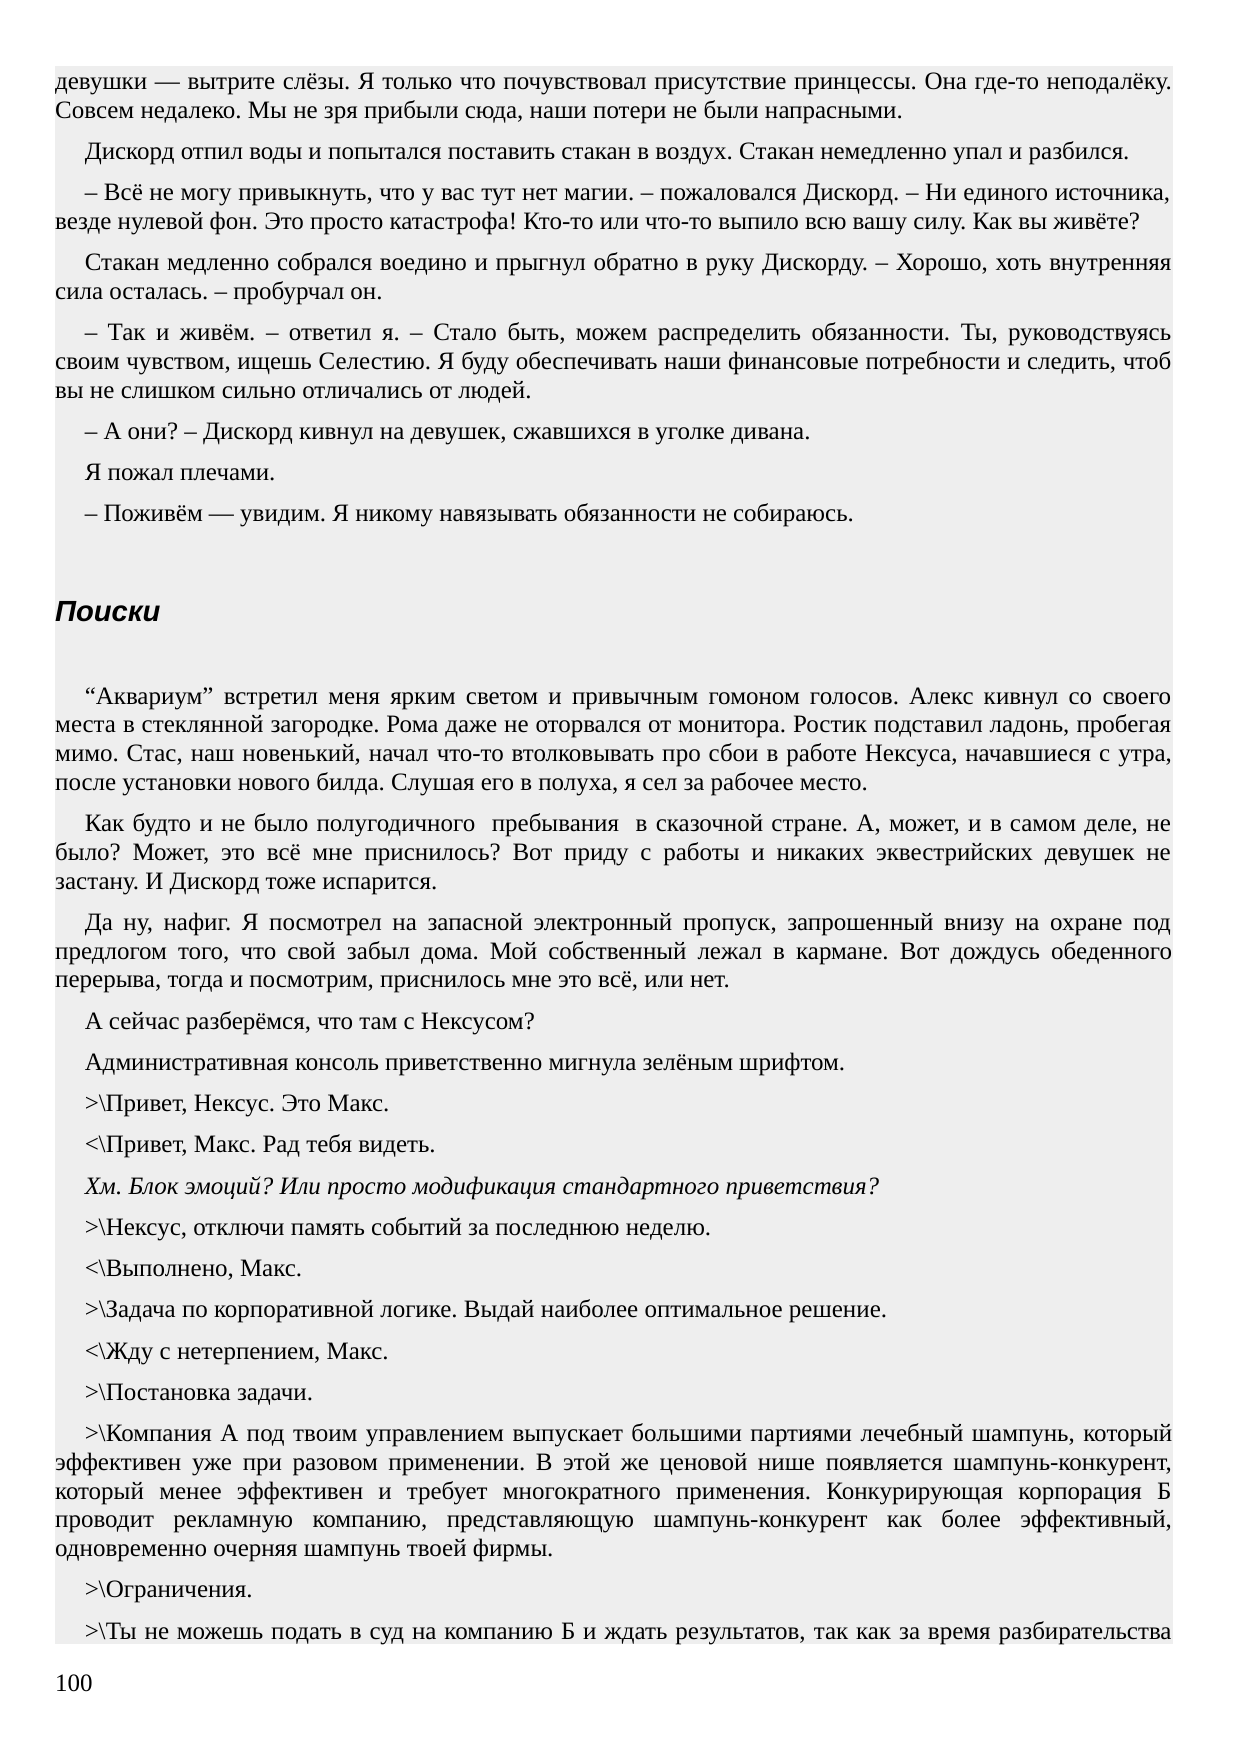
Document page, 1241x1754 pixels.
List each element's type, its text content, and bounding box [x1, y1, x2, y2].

text >\Ты не можешь подать в суд на компанию Б и ждать результатов, так как за время разбирательства [55, 1616, 1173, 1644]
text >\Компания А под твоим управлением выпускает большими партиями лечебный шампунь, который эффективен уже при разовом применении. В этой же ценовой нише появляется шампунь-конкурент, который менее эффективен и требует многократного применения. Конкурирующая корпорация Б проводит рекламную компанию, представляющую шампунь-конкурент как более эффективный, одновременно очерняя шампунь твоей фирмы. [55, 1418, 1173, 1562]
text Хм. Блок эмоций? Или просто модификация стандартного приветствия? [55, 1171, 1173, 1199]
subtitle Поиски [55, 593, 1173, 627]
text <\Выполнено, Макс. [55, 1253, 1173, 1282]
text Стакан медленно собрался воедино и прыгнул обратно в руку Дискорду. – Хорошо, хоть внутренняя сила осталась. – пробурчал он. [55, 247, 1173, 305]
text “Аквариум” встретил меня ярким светом и привычным гомоном голосов. Алекс кивнул со своего места в стеклянной загородке. Рома даже не оторвался от монитора. Ростик подставил ладонь, пробегая мимо. Стас, наш новенький, начал что-то втолковывать про сбои в работе Нексуса, начавшиеся с утра, после установки нового билда. Слушая его в полуха, я сел за рабочее место. [55, 681, 1173, 796]
text >\Ограничения. [55, 1574, 1173, 1603]
text <\Привет, Макс. Рад тебя видеть. [55, 1129, 1173, 1158]
text >\Нексус, отключи память событий за последнюю неделю. [55, 1212, 1173, 1241]
text Я пожал плечами. [55, 457, 1173, 486]
text >\Привет, Нексус. Это Макс. [55, 1088, 1173, 1117]
text >\Задача по корпоративной логике. Выдай наиболее оптимальное решение. [55, 1294, 1173, 1323]
text – Так и живём. – ответил я. – Стало быть, можем распределить обязанности. Ты, руководствуясь своим чувством, ищешь Селестию. Я буду обеспечивать наши финансовые потребности и следить, чтоб вы не слишком сильно отличались от людей. [55, 317, 1173, 403]
text Дискорд отпил воды и попытался поставить стакан в воздух. Стакан немедленно упал и разбился. [55, 136, 1173, 165]
text Как будто и не было полугодичного пребывания в сказочной стране. А, может, и в самом деле, не было? Может, это всё мне приснилось? Вот приду с работы и никаких эквестрийских девушек не застану. И Дискорд тоже испарится. [55, 808, 1173, 894]
text Да ну, нафиг. Я посмотрел на запасной электронный пропуск, запрошенный внизу на охране под предлогом того, что свой забыл дома. Мой собственный лежал в кармане. Вот дождусь обеденного перерыва, тогда и посмотрим, приснилось мне это всё, или нет. [55, 907, 1173, 993]
text Административная консоль приветственно мигнула зелёным шрифтом. [55, 1047, 1173, 1076]
text – А они? – Дискорд кивнул на девушек, сжавшихся в уголке дивана. [55, 416, 1173, 445]
text >\Постановка задачи. [55, 1377, 1173, 1406]
text девушки — вытрите слёзы. Я только что почувствовал присутствие принцессы. Она где-то неподалёку. Совсем недалеко. Мы не зря прибыли сюда, наши потери не были напрасными. [55, 66, 1173, 123]
text – Всё не могу привыкнуть, что у вас тут нет магии. – пожаловался Дискорд. – Ни единого источника, везде нулевой фон. Это просто катастрофа! Кто-то или что-то выпило всю вашу силу. Как вы живёте? [55, 177, 1173, 235]
text – Поживём — увидим. Я никому навязывать обязанности не собираюсь. [55, 498, 1173, 527]
text А сейчас разберёмся, что там с Нексусом? [55, 1006, 1173, 1034]
text <\Жду с нетерпением, Макс. [55, 1336, 1173, 1364]
